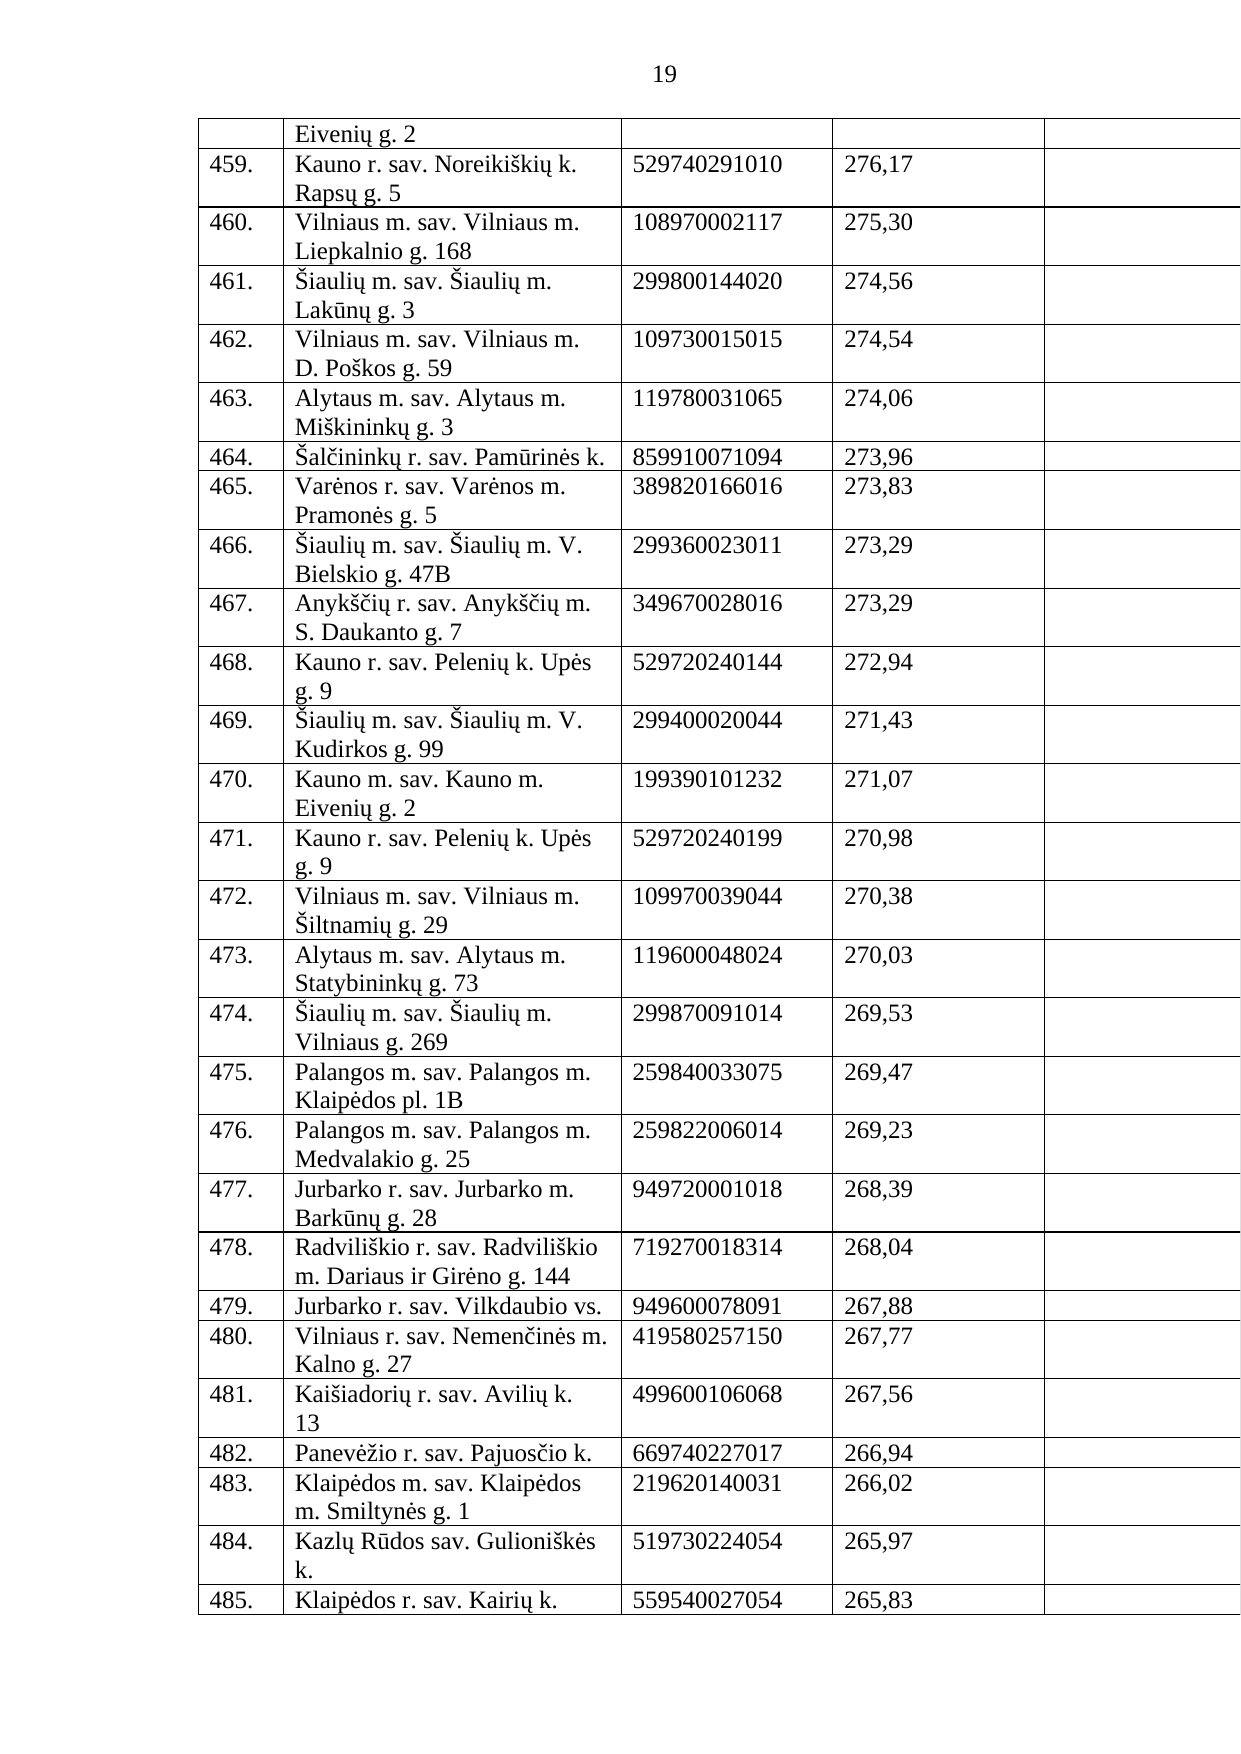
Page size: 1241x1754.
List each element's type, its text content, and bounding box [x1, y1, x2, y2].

table_cell 259840033075 [622, 1057, 832, 1114]
table_cell 669740227017 [622, 1438, 832, 1467]
table_cell [1045, 1468, 1240, 1525]
table_header [284, 998, 621, 1056]
table_header [284, 706, 621, 763]
table_cell 463. [199, 383, 283, 441]
table_header [199, 998, 283, 1056]
table_cell 274,54 [833, 325, 1044, 382]
table_header [1045, 998, 1240, 1056]
table_header [1045, 119, 1240, 148]
table_header [1045, 940, 1240, 997]
table_cell 275,30 [833, 208, 1044, 265]
table_header [622, 1526, 832, 1584]
table_cell Kauno m. sav. Kauno m. Eivenių g. 2 [284, 764, 621, 822]
table_header [833, 471, 1044, 529]
table_cell 108970002117 [622, 208, 832, 265]
table_cell 299400020044 [622, 706, 832, 763]
table_header [199, 823, 283, 880]
table_header [199, 1321, 283, 1378]
table_cell Šiaulių m. sav. Šiaulių m. Lakūnų g. 3 [284, 266, 621, 323]
table_header [833, 1379, 1044, 1437]
table_cell 484. [199, 1526, 283, 1584]
table_header [1045, 589, 1240, 646]
table_cell 485. [199, 1585, 283, 1613]
table_header [284, 1526, 621, 1584]
table_cell 529720240144 [622, 647, 832, 704]
table_header [199, 1438, 283, 1467]
table_header [199, 1115, 283, 1173]
table_header [284, 119, 621, 148]
table_cell 499600106068 [622, 1379, 832, 1437]
table_cell 477. [199, 1174, 283, 1231]
table_header [622, 706, 832, 763]
table_cell 269,53 [833, 998, 1044, 1056]
table_header [199, 1526, 283, 1584]
table_cell [1045, 1174, 1240, 1231]
table_header [199, 1233, 283, 1290]
table_cell 268,39 [833, 1174, 1044, 1231]
table_cell [1045, 119, 1240, 148]
table_cell 467. [199, 589, 283, 646]
table_header [1045, 383, 1240, 441]
table_cell [1045, 471, 1240, 529]
table_cell [1045, 442, 1240, 470]
table_header [199, 1057, 283, 1114]
table_header [284, 442, 621, 470]
table_cell 476. [199, 1115, 283, 1173]
table_cell 271,07 [833, 764, 1044, 822]
table_cell 267,56 [833, 1379, 1044, 1437]
table_cell 265,97 [833, 1526, 1044, 1584]
table_header [1045, 1438, 1240, 1467]
table_cell 299870091014 [622, 998, 832, 1056]
table_cell 474. [199, 998, 283, 1056]
table_header [622, 471, 832, 529]
table_header [622, 530, 832, 588]
table_header [622, 149, 832, 206]
table_cell Kauno r. sav. Pelenių k. Upės g. 9 [284, 823, 621, 880]
table_cell Klaipėdos r. sav. Kairių k. [284, 1585, 621, 1613]
table_header [284, 823, 621, 880]
table_header [284, 881, 621, 939]
table_cell [833, 119, 1044, 148]
table_cell 299800144020 [622, 266, 832, 323]
table_header [833, 1291, 1044, 1320]
table_cell Anykščių r. sav. Anykščių m. S. Daukanto g. 7 [284, 589, 621, 646]
table_cell 266,94 [833, 1438, 1044, 1467]
table_header [833, 998, 1044, 1056]
table_cell [1045, 940, 1240, 997]
table_cell [1045, 383, 1240, 441]
table_header [199, 471, 283, 529]
table_header [833, 881, 1044, 939]
table_cell 472. [199, 881, 283, 939]
table_header [833, 208, 1044, 265]
table_header [1045, 1526, 1240, 1584]
table_cell [1045, 1321, 1240, 1378]
table_header [199, 706, 283, 763]
table_cell 273,83 [833, 471, 1044, 529]
table_cell [1045, 1057, 1240, 1114]
table_header [833, 1057, 1044, 1114]
table_header [1045, 1291, 1240, 1320]
table_cell Alytaus m. sav. Alytaus m. Miškininkų g. 3 [284, 383, 621, 441]
table_cell 719270018314 [622, 1233, 832, 1290]
table_cell 529740291010 [622, 149, 832, 206]
table_cell Kauno r. sav. Noreikiškių k. Rapsų g. 5 [284, 149, 621, 206]
table_cell Šalčininkų r. sav. Pamūrinės k. [284, 442, 621, 470]
table_header [1045, 1585, 1240, 1614]
table_header [622, 940, 832, 997]
table_header [284, 1379, 621, 1437]
table_header [833, 823, 1044, 880]
table_header [622, 823, 832, 880]
table_header [833, 1585, 1044, 1614]
table_cell 219620140031 [622, 1468, 832, 1525]
table_cell 461. [199, 266, 283, 323]
table_cell [1045, 1291, 1240, 1320]
table_header [199, 589, 283, 646]
table_header [833, 119, 1044, 148]
table_header [199, 325, 283, 382]
table_cell [1045, 208, 1240, 265]
table_cell 468. [199, 647, 283, 704]
table_header [1045, 1379, 1240, 1437]
table_header [284, 1468, 621, 1525]
table_header [622, 1468, 832, 1525]
table_cell Kauno r. sav. Pelenių k. Upės g. 9 [284, 647, 621, 704]
table_cell Varėnos r. sav. Varėnos m. Pramonės g. 5 [284, 471, 621, 529]
table_cell 483. [199, 1468, 283, 1525]
table_cell Palangos m. sav. Palangos m. Klaipėdos pl. 1B [284, 1057, 621, 1114]
table_cell 269,47 [833, 1057, 1044, 1114]
table_header [1045, 1233, 1240, 1290]
table_header [622, 1438, 832, 1467]
table_header [199, 383, 283, 441]
table_cell [1045, 530, 1240, 587]
table_header [1045, 266, 1240, 324]
table_cell [1045, 998, 1240, 1056]
table_header [833, 1233, 1044, 1290]
table_cell 265,83 [833, 1585, 1044, 1613]
table_header [622, 119, 832, 148]
table_cell Vilniaus m. sav. Vilniaus m. Šiltnamių g. 29 [284, 881, 621, 939]
table_header [622, 208, 832, 265]
table_cell 270,98 [833, 823, 1044, 880]
table_header [1045, 1174, 1240, 1231]
table_header [622, 383, 832, 441]
table_header [622, 1291, 832, 1320]
table_header [833, 1321, 1044, 1378]
table_cell 109730015015 [622, 325, 832, 382]
table_header [199, 1291, 283, 1320]
table_header [284, 530, 621, 588]
table_header [284, 383, 621, 441]
table_cell [1045, 706, 1240, 763]
table_header [199, 442, 283, 470]
table_header [622, 764, 832, 822]
table_cell [199, 119, 283, 148]
table_header [326, 191, 331, 200]
table_cell 274,06 [833, 383, 1044, 441]
table_header [1045, 442, 1240, 470]
table_cell 273,29 [833, 589, 1044, 646]
table_header [1045, 471, 1240, 529]
table_cell Radviliškio r. sav. Radviliškio m. Dariaus ir Girėno g. 144 [284, 1233, 621, 1290]
table_cell Kaišiadorių r. sav. Avilių k. 13 [284, 1379, 621, 1437]
table_header [199, 1174, 283, 1231]
table_header [622, 1321, 832, 1378]
table_cell 519730224054 [622, 1526, 832, 1584]
table_cell [1045, 1379, 1240, 1437]
table_cell Vilniaus m. sav. Vilniaus m. Liepkalnio g. 168 [284, 208, 621, 265]
table_header [1045, 764, 1240, 822]
table_header [284, 1233, 621, 1290]
table_header [284, 266, 621, 324]
table_cell 389820166016 [622, 471, 832, 529]
table_cell Jurbarko r. sav. Jurbarko m. Barkūnų g. 28 [284, 1174, 621, 1231]
table_cell 119780031065 [622, 383, 832, 441]
table_header [1045, 823, 1240, 880]
table_header [833, 1526, 1044, 1584]
table_header [833, 1438, 1044, 1467]
table_cell 949720001018 [622, 1174, 832, 1231]
table_cell 479. [199, 1291, 283, 1320]
table_header [833, 589, 1044, 646]
table_header [284, 589, 621, 646]
table_cell [1045, 1115, 1240, 1173]
table_header [199, 1585, 283, 1614]
table_cell [1045, 325, 1240, 382]
table_header [199, 1468, 283, 1525]
table_cell 119600048024 [622, 940, 832, 997]
table_header [199, 149, 283, 206]
table_header [833, 940, 1044, 997]
table_cell [1045, 589, 1240, 646]
table_header [833, 442, 1044, 470]
table_cell 859910071094 [622, 442, 832, 470]
table_header [622, 998, 832, 1056]
table_cell 481. [199, 1379, 283, 1437]
table_header [622, 1585, 832, 1614]
table_cell [1045, 1585, 1240, 1613]
table_header [284, 764, 621, 822]
table_header [622, 1379, 832, 1437]
table_cell Šiaulių m. sav. Šiaulių m. V. Bielskio g. 47B [284, 530, 621, 587]
table_header [284, 1057, 621, 1114]
table_cell 268,04 [833, 1233, 1044, 1290]
table_cell 482. [199, 1438, 283, 1467]
table_header [199, 764, 283, 822]
table_cell 471. [199, 823, 283, 880]
table_header [1045, 706, 1240, 763]
table_header [833, 647, 1044, 705]
table_header [284, 1321, 621, 1378]
table_cell [1045, 1233, 1240, 1290]
table_header [1045, 208, 1240, 265]
table_cell 109970039044 [622, 881, 832, 939]
table_header [833, 764, 1044, 822]
table_header [833, 706, 1044, 763]
table_header [199, 881, 283, 939]
table_cell [1045, 823, 1240, 880]
table_header [1045, 1057, 1240, 1114]
table_cell 478. [199, 1233, 283, 1290]
table_header [833, 530, 1044, 588]
table_header [622, 325, 832, 382]
table_header [284, 208, 621, 265]
table_header [622, 589, 832, 646]
table_cell [1045, 764, 1240, 822]
table_header [199, 266, 283, 324]
table_cell 419580257150 [622, 1321, 832, 1378]
table_header [833, 383, 1044, 441]
table_cell 466. [199, 530, 283, 587]
table_cell 272,94 [833, 647, 1044, 704]
table_cell 949600078091 [622, 1291, 832, 1320]
table_header [199, 208, 283, 265]
table_cell 475. [199, 1057, 283, 1114]
table_cell 267,77 [833, 1321, 1044, 1378]
table_cell Alytaus m. sav. Alytaus m. Statybininkų g. 73 [284, 940, 621, 997]
table_cell [1045, 1438, 1240, 1467]
table_header [622, 266, 832, 324]
table_header [284, 1585, 621, 1614]
table_header [187, 118, 198, 1614]
table_cell [1045, 881, 1240, 939]
table_cell 559540027054 [622, 1585, 832, 1613]
table_header [284, 471, 621, 529]
table_cell Palangos m. sav. Palangos m. Medvalakio g. 25 [284, 1115, 621, 1173]
table_cell Vilniaus r. sav. Nemenčinės m. Kalno g. 27 [284, 1321, 621, 1378]
table_cell Panevėžio r. sav. Pajuosčio k. [284, 1438, 621, 1467]
table_header [284, 1291, 621, 1320]
table_cell 469. [199, 706, 283, 763]
table_header [622, 442, 832, 470]
table_cell 460. [199, 208, 283, 265]
table_header [199, 1379, 283, 1437]
table_cell 259822006014 [622, 1115, 832, 1173]
table_cell 349670028016 [622, 589, 832, 646]
table_cell 269,23 [833, 1115, 1044, 1173]
table_header [199, 530, 283, 588]
table_cell 274,56 [833, 266, 1044, 323]
table_header [1045, 1321, 1240, 1378]
table_cell Vilniaus m. sav. Vilniaus m. D. Poškos g. 59 [284, 325, 621, 382]
table_cell 267,88 [833, 1291, 1044, 1320]
table_cell 459. [199, 149, 283, 206]
table_header [1045, 881, 1240, 939]
table_header [833, 1468, 1044, 1525]
table_cell 273,29 [833, 530, 1044, 587]
table_header [1045, 1115, 1240, 1173]
table_cell 270,03 [833, 940, 1044, 997]
table_cell 464. [199, 442, 283, 470]
table_header [1045, 1468, 1240, 1525]
table_header [622, 1057, 832, 1114]
table_cell 199390101232 [622, 764, 832, 822]
table_cell Kazlų Rūdos sav. Gulioniškės k. [284, 1526, 621, 1584]
table_cell 470. [199, 764, 283, 822]
table_cell Eivenių g. 2 [284, 119, 621, 148]
table_header [833, 149, 1044, 206]
table_header [1045, 149, 1240, 206]
table_header [1045, 325, 1240, 382]
table_cell [1045, 266, 1240, 323]
table_cell 299360023011 [622, 530, 832, 587]
table_header [622, 1233, 832, 1290]
table_header [622, 1115, 832, 1173]
table_header [833, 1115, 1044, 1173]
table_header [1045, 647, 1240, 705]
table_header [622, 881, 832, 939]
table_header [622, 647, 832, 705]
table_cell Jurbarko r. sav. Vilkdaubio vs. [284, 1291, 621, 1320]
table_cell 473. [199, 940, 283, 997]
table_header [284, 1438, 621, 1467]
table_header [284, 940, 621, 997]
table_cell 271,43 [833, 706, 1044, 763]
table_header [284, 1174, 621, 1231]
table_cell 273,96 [833, 442, 1044, 470]
table_header [1045, 530, 1240, 588]
table_cell Šiaulių m. sav. Šiaulių m. V. Kudirkos g. 99 [284, 706, 621, 763]
table_cell 462. [199, 325, 283, 382]
table_cell [1045, 647, 1240, 704]
table_cell 480. [199, 1321, 283, 1378]
table_header [833, 266, 1044, 324]
table_header [284, 149, 621, 206]
table_cell 266,02 [833, 1468, 1044, 1525]
table_header [199, 119, 283, 148]
table_cell [1045, 149, 1240, 206]
table_cell 276,17 [833, 149, 1044, 206]
table_header [284, 1115, 621, 1173]
table_cell 529720240199 [622, 823, 832, 880]
table_header [284, 325, 621, 382]
table_header [833, 1174, 1044, 1231]
table_header [622, 1174, 832, 1231]
table_header [833, 325, 1044, 382]
table_cell 270,38 [833, 881, 1044, 939]
table_cell Klaipėdos m. sav. Klaipėdos m. Smiltynės g. 1 [284, 1468, 621, 1525]
table_header [199, 647, 283, 705]
table_cell [622, 119, 832, 148]
table_header [199, 940, 283, 997]
table_cell Šiaulių m. sav. Šiaulių m. Vilniaus g. 269 [284, 998, 621, 1056]
table_header [284, 647, 621, 705]
table_cell 465. [199, 471, 283, 529]
table_cell [1045, 1526, 1240, 1584]
